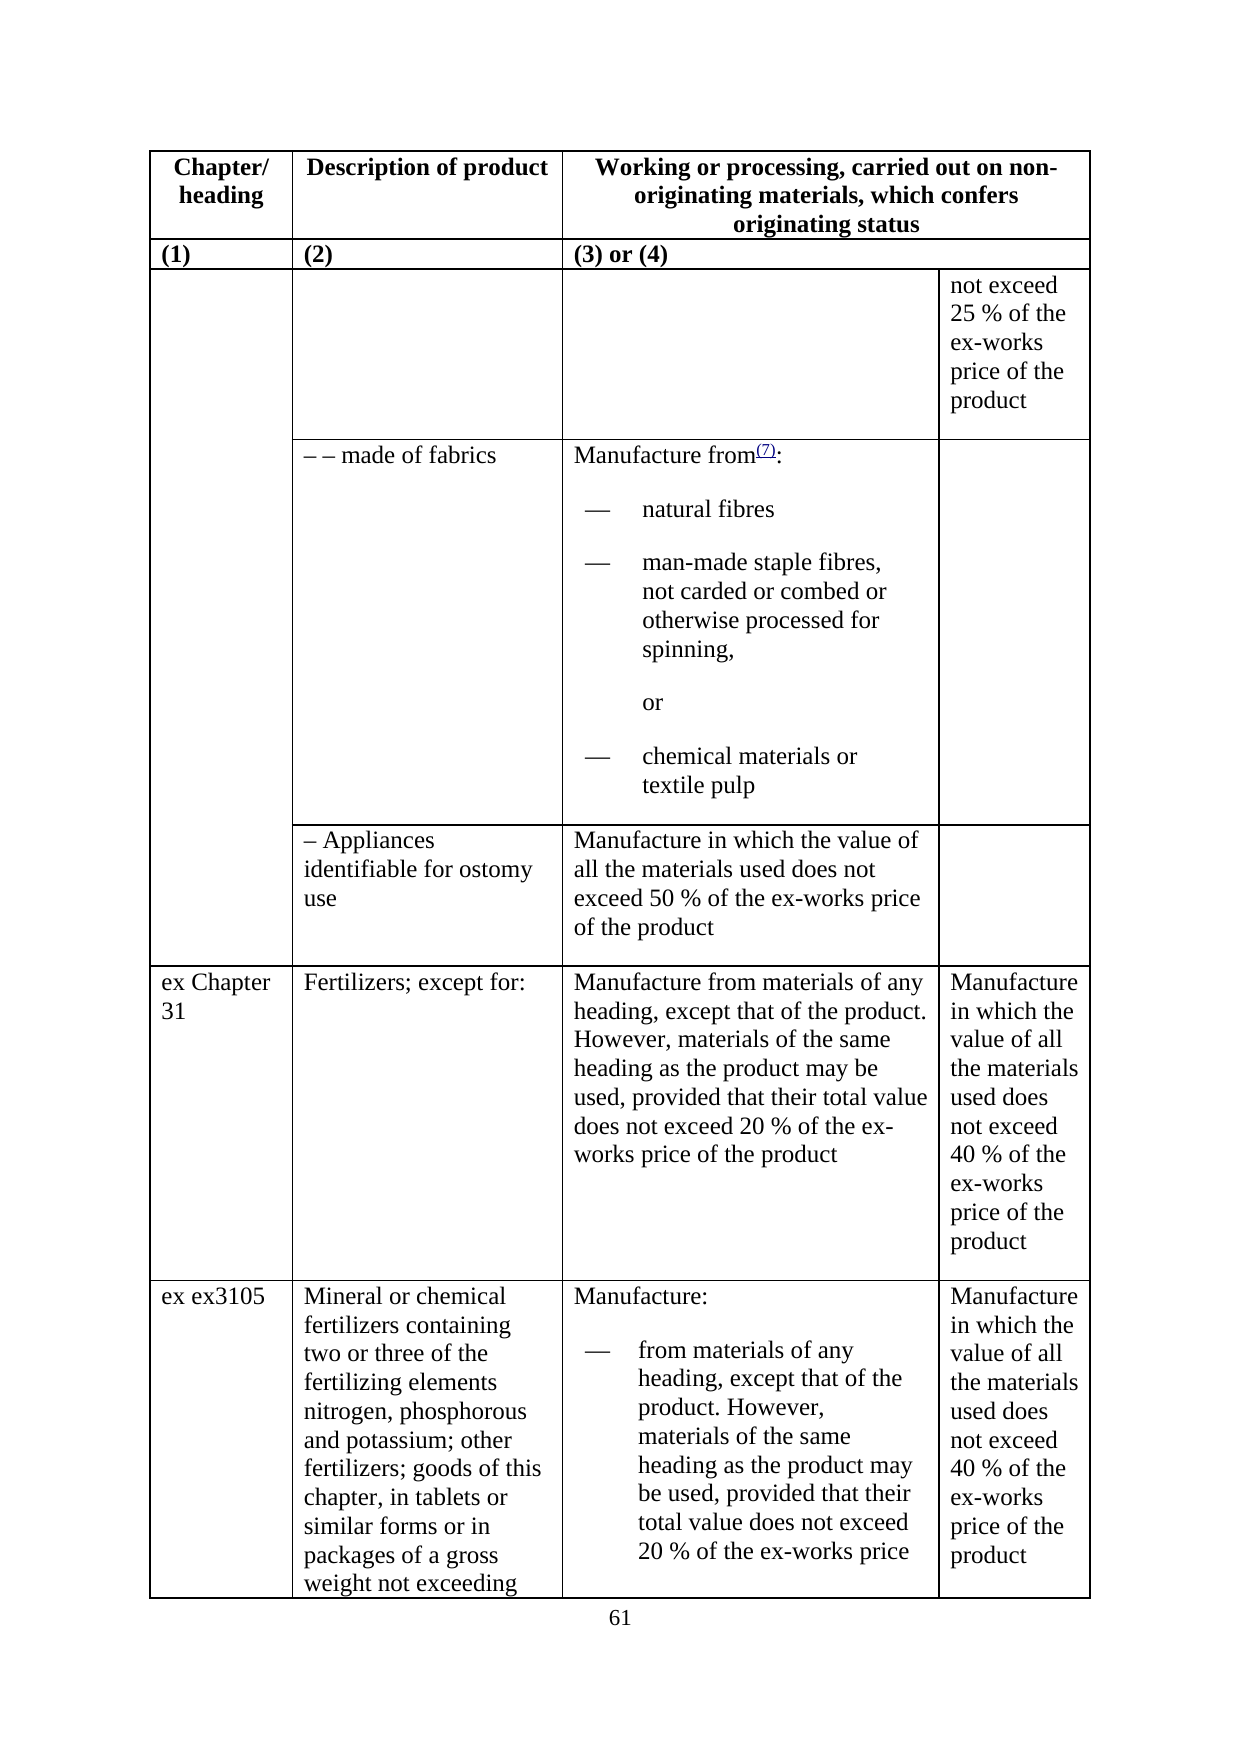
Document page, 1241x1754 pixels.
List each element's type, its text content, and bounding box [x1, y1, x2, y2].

table_header natural fibres [631, 494, 928, 547]
table_header Description of product [293, 152, 562, 238]
table_cell Manufacture in which the value of all the materials used does not exceed 40 % of the ex-works price of the product [940, 967, 1089, 1279]
table_cell Fertilizers; except for: [293, 967, 562, 1279]
table_cell [940, 440, 1089, 824]
table_cell not exceed 25 % of the ex-works price of the product [940, 270, 1089, 438]
table_cell chemical materials or textile pulp [631, 741, 928, 824]
table_cell [151, 439, 292, 824]
table_cell (2) [293, 240, 562, 268]
table_header Chapter/ heading [151, 152, 292, 238]
table_cell [151, 270, 292, 438]
table_header from materials of any heading, except that of the product. However, materials of the same heading as the product may be used, provided that their total value does not exceed 20 % of the ex-works price [627, 1335, 928, 1565]
table_cell [293, 270, 562, 438]
table_cell ex ex3105 [151, 1281, 292, 1597]
table_cell — [574, 548, 631, 741]
table_cell Manufacture in which the value of all the materials used does not exceed 40 % of the ex-works price of the product [940, 1281, 1089, 1597]
table_cell ex Chapter 31 [151, 967, 292, 1279]
table_cell [563, 270, 938, 438]
table_cell Mineral or chemical fertilizers containing two or three of the fertilizing elements nitrogen, phosphorous and potassium; other fertilizers; goods of this chapter, in tablets or similar forms or in packages of a gross weight not exceeding [293, 1281, 562, 1597]
table_header — [574, 494, 631, 547]
table_cell (3) or (4) [563, 240, 1089, 268]
table_cell [940, 826, 1089, 965]
table_header — [574, 1335, 627, 1565]
table_cell Manufacture in which the value of all the materials used does not exceed 50 % of the ex-works price of the product [563, 826, 938, 965]
table_cell – – made of fabrics [293, 440, 562, 824]
table_header Working or processing, carried out on non-originating materials, which confers originating status [563, 152, 1089, 238]
table_cell (1) [151, 240, 292, 268]
table_cell Manufacture from(7): [563, 440, 938, 824]
table_cell Manufacture from materials of any heading, except that of the product. However, materials of the same heading as the product may be used, provided that their total value does not exceed 20 % of the ex-works price of the product [563, 967, 938, 1279]
table_cell Manufacture: [563, 1281, 938, 1597]
table_cell — [574, 741, 631, 824]
table_cell [151, 824, 292, 965]
table_cell man-made staple fibres, not carded or combed or otherwise processed for spinning, or [631, 548, 928, 741]
table_cell – Appliances identifiable for ostomy use [293, 826, 562, 965]
